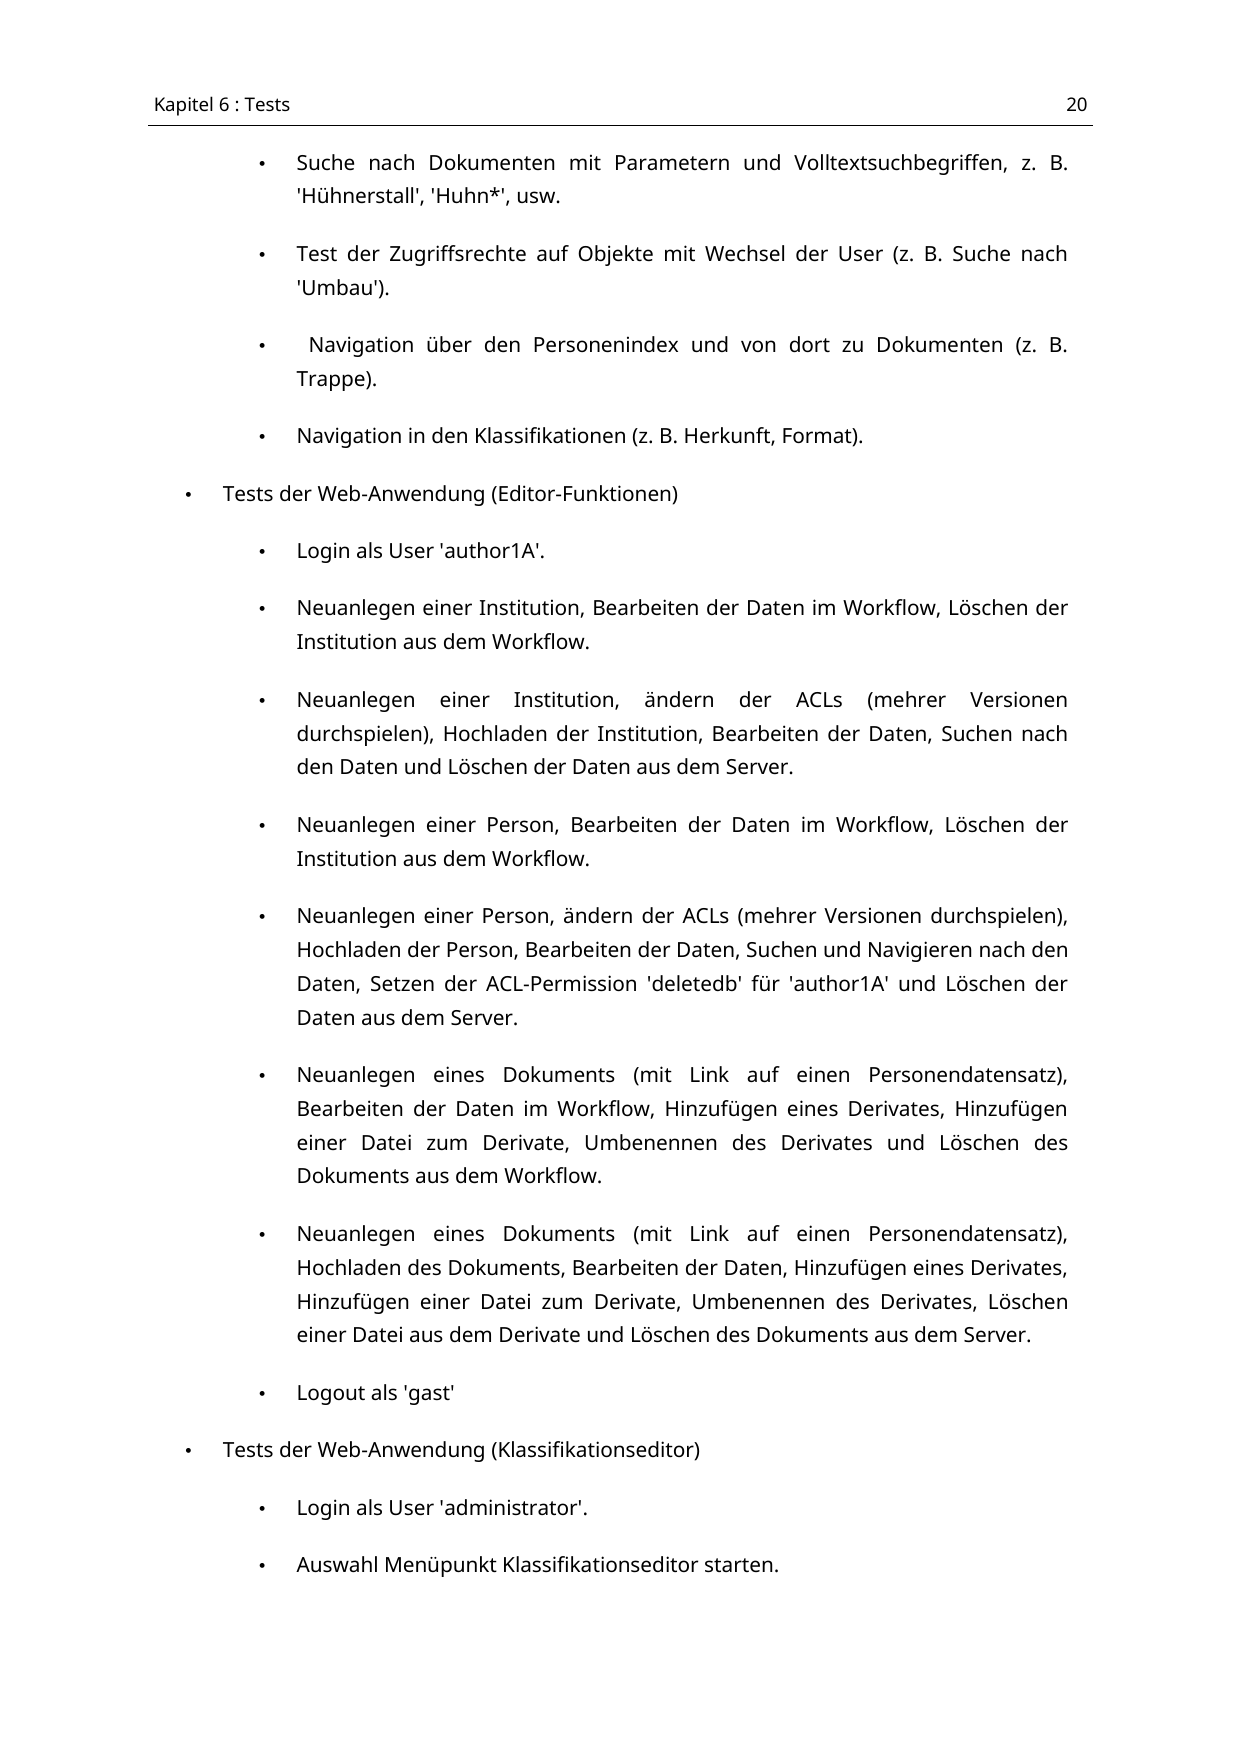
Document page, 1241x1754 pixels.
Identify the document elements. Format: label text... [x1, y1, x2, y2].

list Login als User 'administrator'. [259, 1493, 1069, 1521]
list Navigation in den Klassifikationen (z. B. Herkunft, Format). [259, 421, 1069, 449]
list Neuanlegen einer Institution, ändern der ACLs (mehrer Versionen durchspielen), Hochladen der Institution, Bearbeiten der Daten, Suchen nach den Daten und Löschen der Daten aus dem Server. [259, 685, 1069, 781]
list Neuanlegen einer Institution, Bearbeiten der Daten im Workflow, Löschen der Institution aus dem Workflow. [259, 593, 1069, 656]
list Tests der Web-Anwendung (Klassifikationseditor) [185, 1435, 1069, 1464]
list Suche nach Dokumenten mit Parametern und Volltextsuchbegriffen, z. B. 'Hühnerstall', 'Huhn*', usw. [259, 148, 1069, 210]
list Neuanlegen einer Person, ändern der ACLs (mehrer Versionen durchspielen), Hochladen der Person, Bearbeiten der Daten, Suchen und Navigieren nach den Daten, Setzen der ACL-Permission 'deletedb' für 'author1A' und Löschen der Daten aus dem Server. [259, 901, 1069, 1031]
list Login als User 'author1A'. [259, 536, 1069, 564]
list Neuanlegen eines Dokuments (mit Link auf einen Personendatensatz), Bearbeiten der Daten im Workflow, Hinzufügen eines Derivates, Hinzufügen einer Datei zum Derivate, Umbenennen des Derivates und Löschen des Dokuments aus dem Workflow. [259, 1060, 1069, 1190]
list Neuanlegen eines Dokuments (mit Link auf einen Personendatensatz), Hochladen des Dokuments, Bearbeiten der Daten, Hinzufügen eines Derivates, Hinzufügen einer Datei zum Derivate, Umbenennen des Derivates, Löschen einer Datei aus dem Derivate und Löschen des Dokuments aus dem Server. [259, 1219, 1069, 1349]
list Navigation über den Personenindex und von dort zu Dokumenten (z. B. Trappe). [259, 330, 1069, 392]
list Auswahl Menüpunkt Klassifikationseditor starten. [259, 1550, 1069, 1578]
list Neuanlegen einer Person, Bearbeiten der Daten im Workflow, Löschen der Institution aus dem Workflow. [259, 810, 1069, 872]
list Tests der Web-Anwendung (Editor-Funktionen) [185, 479, 1069, 507]
list Logout als 'gast' [259, 1378, 1069, 1406]
list Test der Zugriffsrechte auf Objekte mit Wechsel der User (z. B. Suche nach 'Umbau'). [259, 239, 1069, 301]
